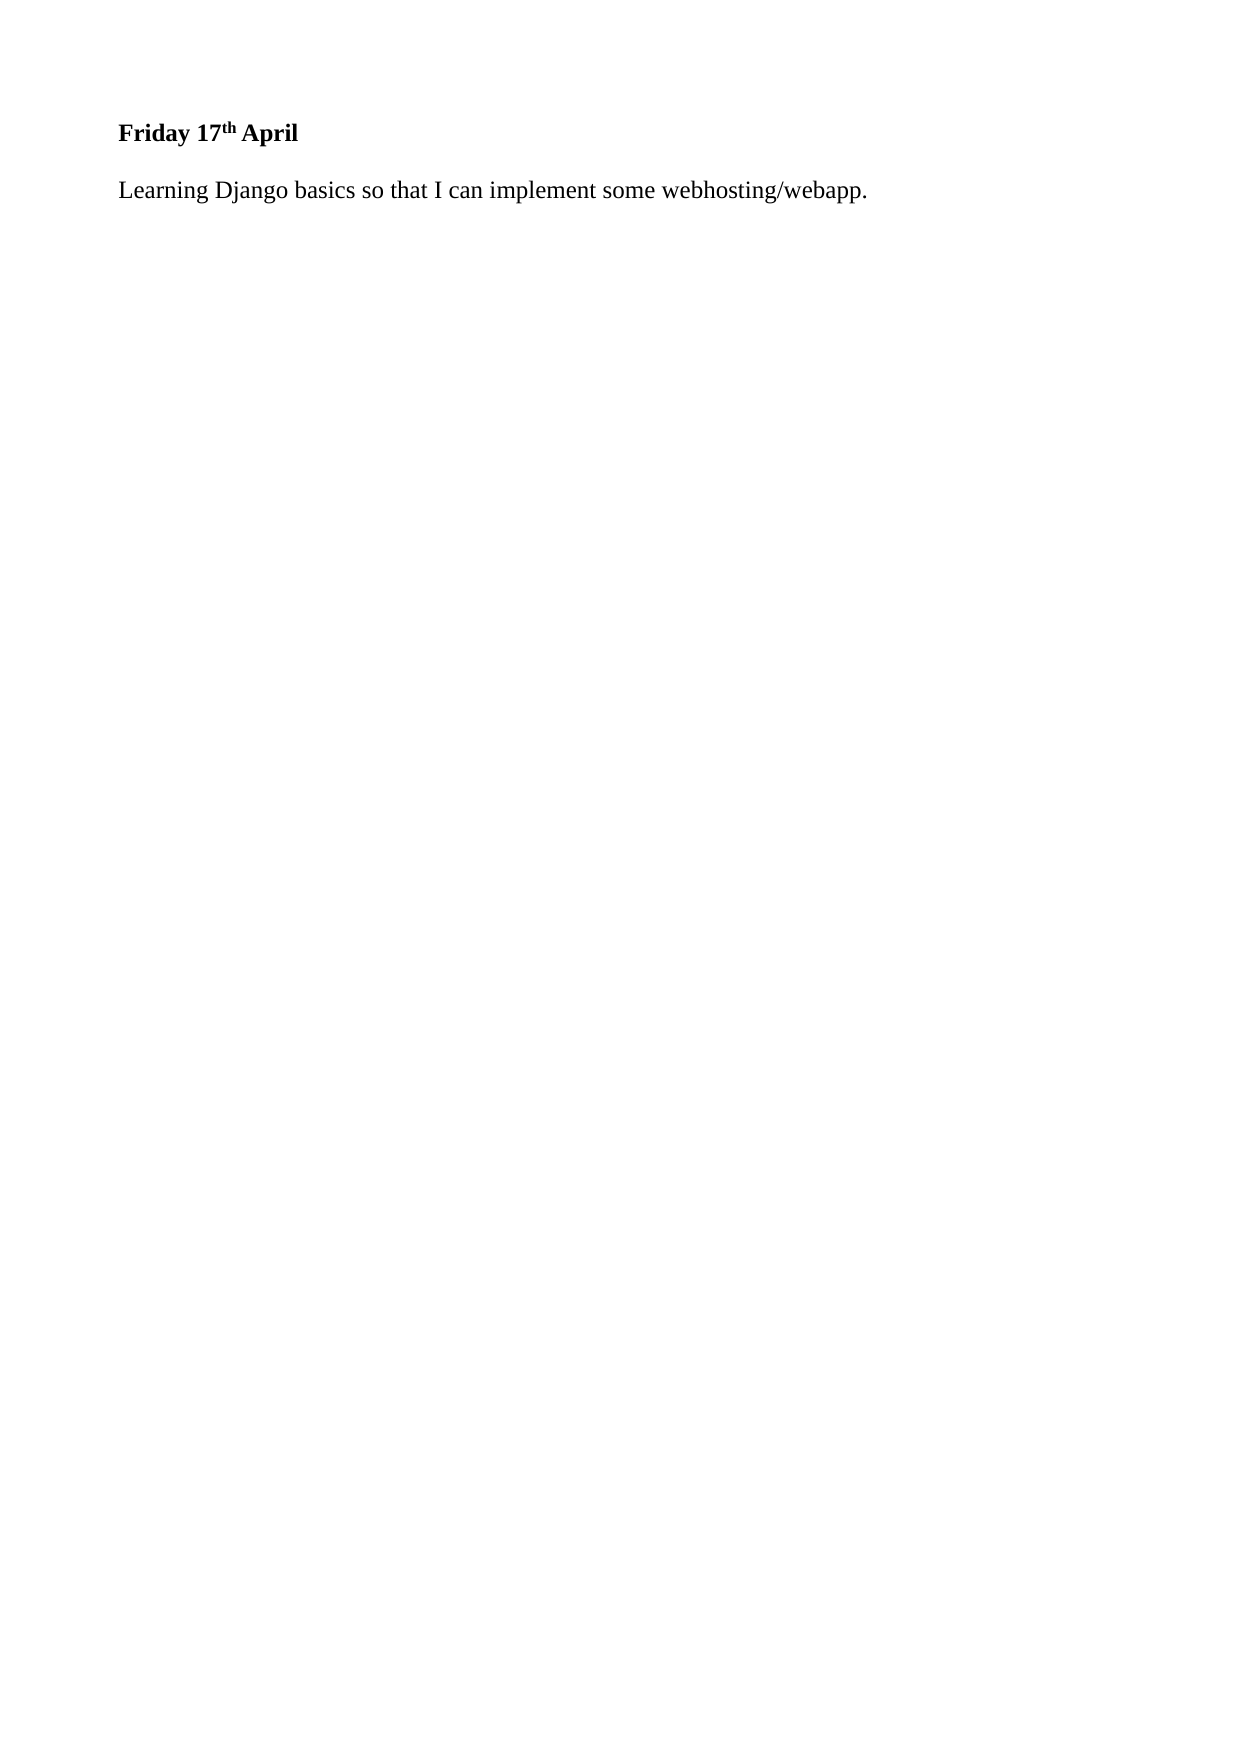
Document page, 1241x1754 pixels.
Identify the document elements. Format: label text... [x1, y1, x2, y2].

text Learning Django basics so that I can implement some webhosting/webapp. [118, 176, 1122, 204]
text Friday 17th April [118, 118, 1122, 147]
